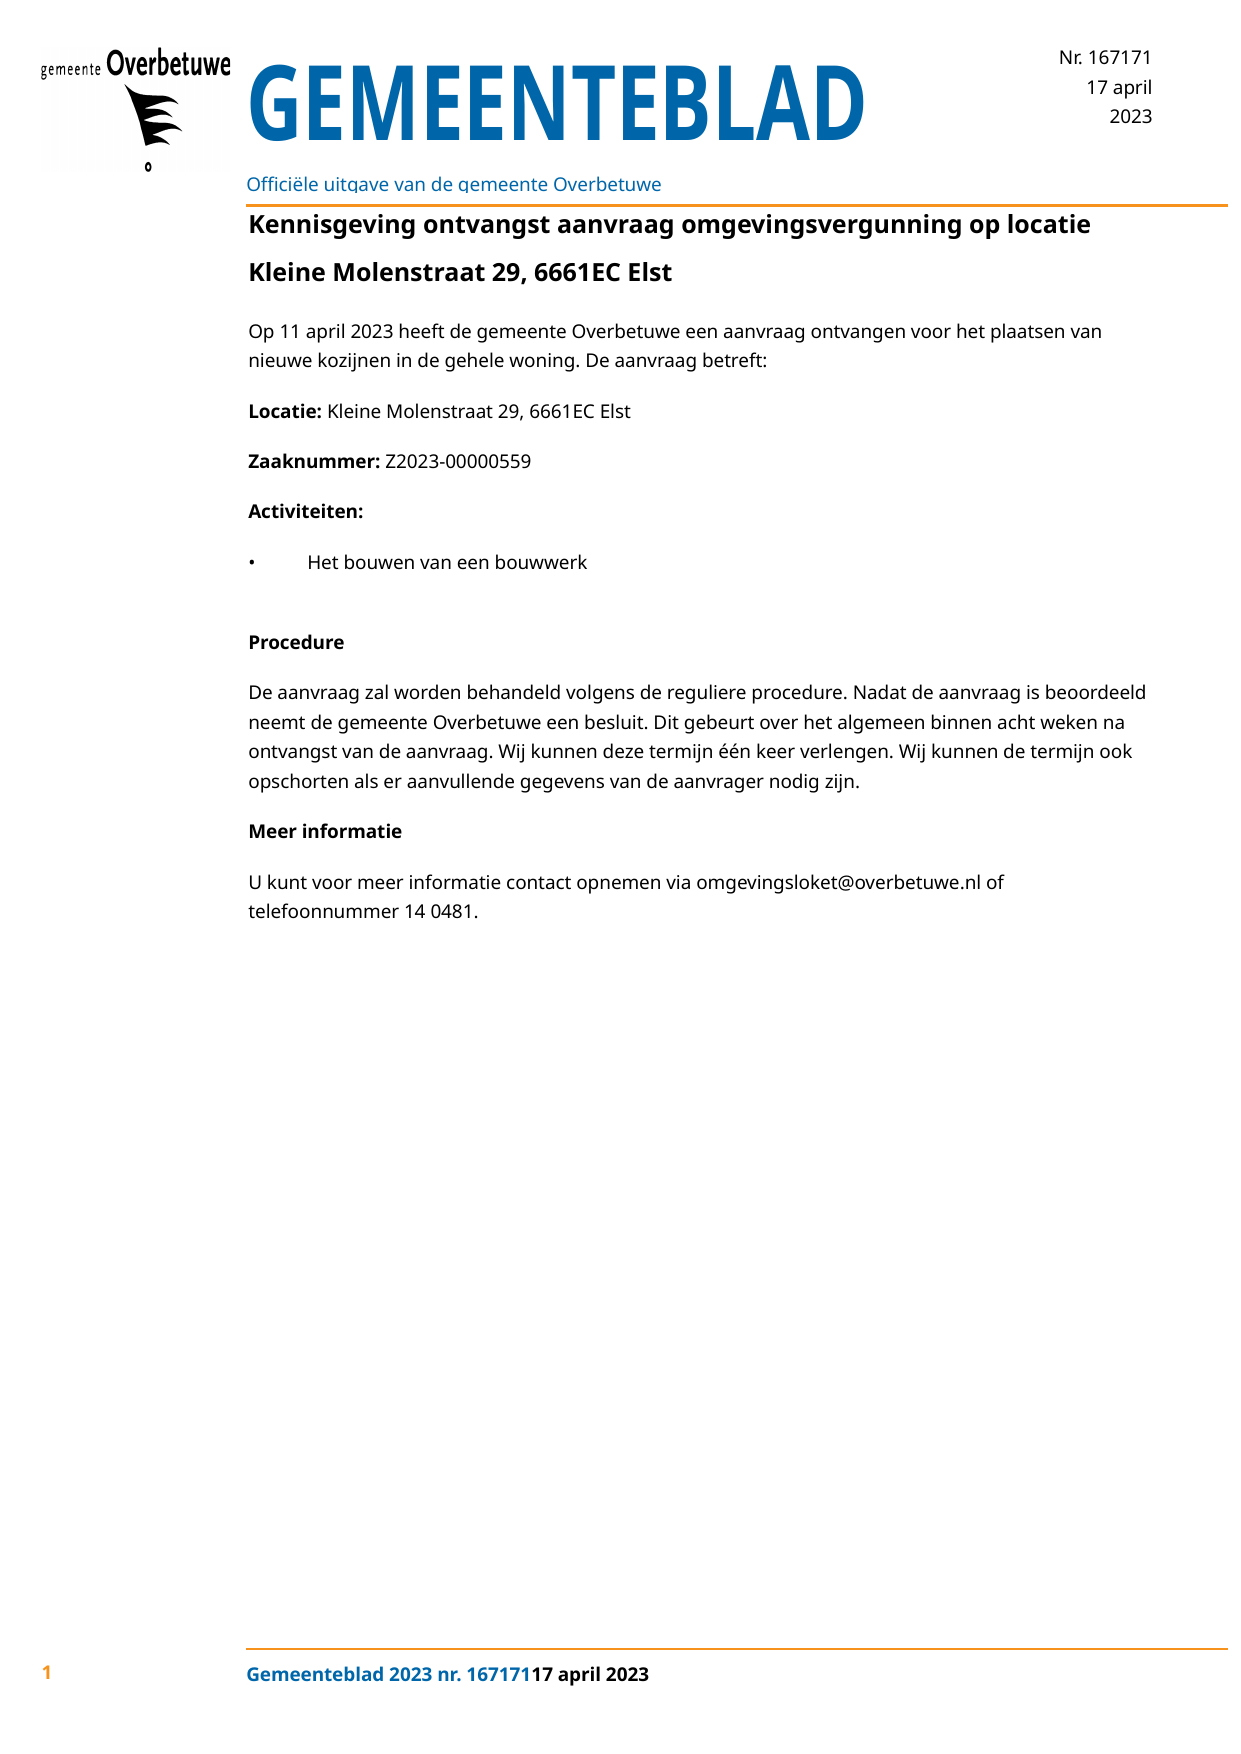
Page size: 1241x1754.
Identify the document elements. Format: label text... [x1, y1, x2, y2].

text Procedure [248, 629, 1152, 655]
list Het bouwen van een bouwwerk [248, 549, 1152, 575]
text Op 11 april 2023 heeft de gemeente Overbetuwe een aanvraag ontvangen voor het plaatsen van nieuwe kozijnen in de gehele woning. De aanvraag betreft: [248, 318, 1152, 373]
text De aanvraag zal worden behandeld volgens de reguliere procedure. Nadat de aanvraag is beoordeeld neemt de gemeente Overbetuwe een besluit. Dit gebeurt over het algemeen binnen acht weken na ontvangst van de aanvraag. Wij kunnen deze termijn één keer verlengen. Wij kunnen de termijn ook opschorten als er aanvullende gegevens van de aanvrager nodig zijn. [248, 679, 1152, 794]
text Zaaknummer: Z2023-00000559 [248, 448, 1152, 474]
text Meer informatie [248, 819, 1152, 844]
text U kunt voor meer informatie contact opnemen via omgevingsloket@overbetuwe.nl of telefoonnummer 14 0481. [248, 869, 1152, 924]
text Activiteiten: [248, 499, 1152, 524]
picture [41, 47, 231, 172]
text Locatie: Kleine Molenstraat 29, 6661EC Elst [248, 398, 1152, 424]
text Kennisgeving ontvangst aanvraag omgevingsvergunning op locatie Kleine Molenstraat 29, 6661EC Elst [248, 207, 1152, 288]
